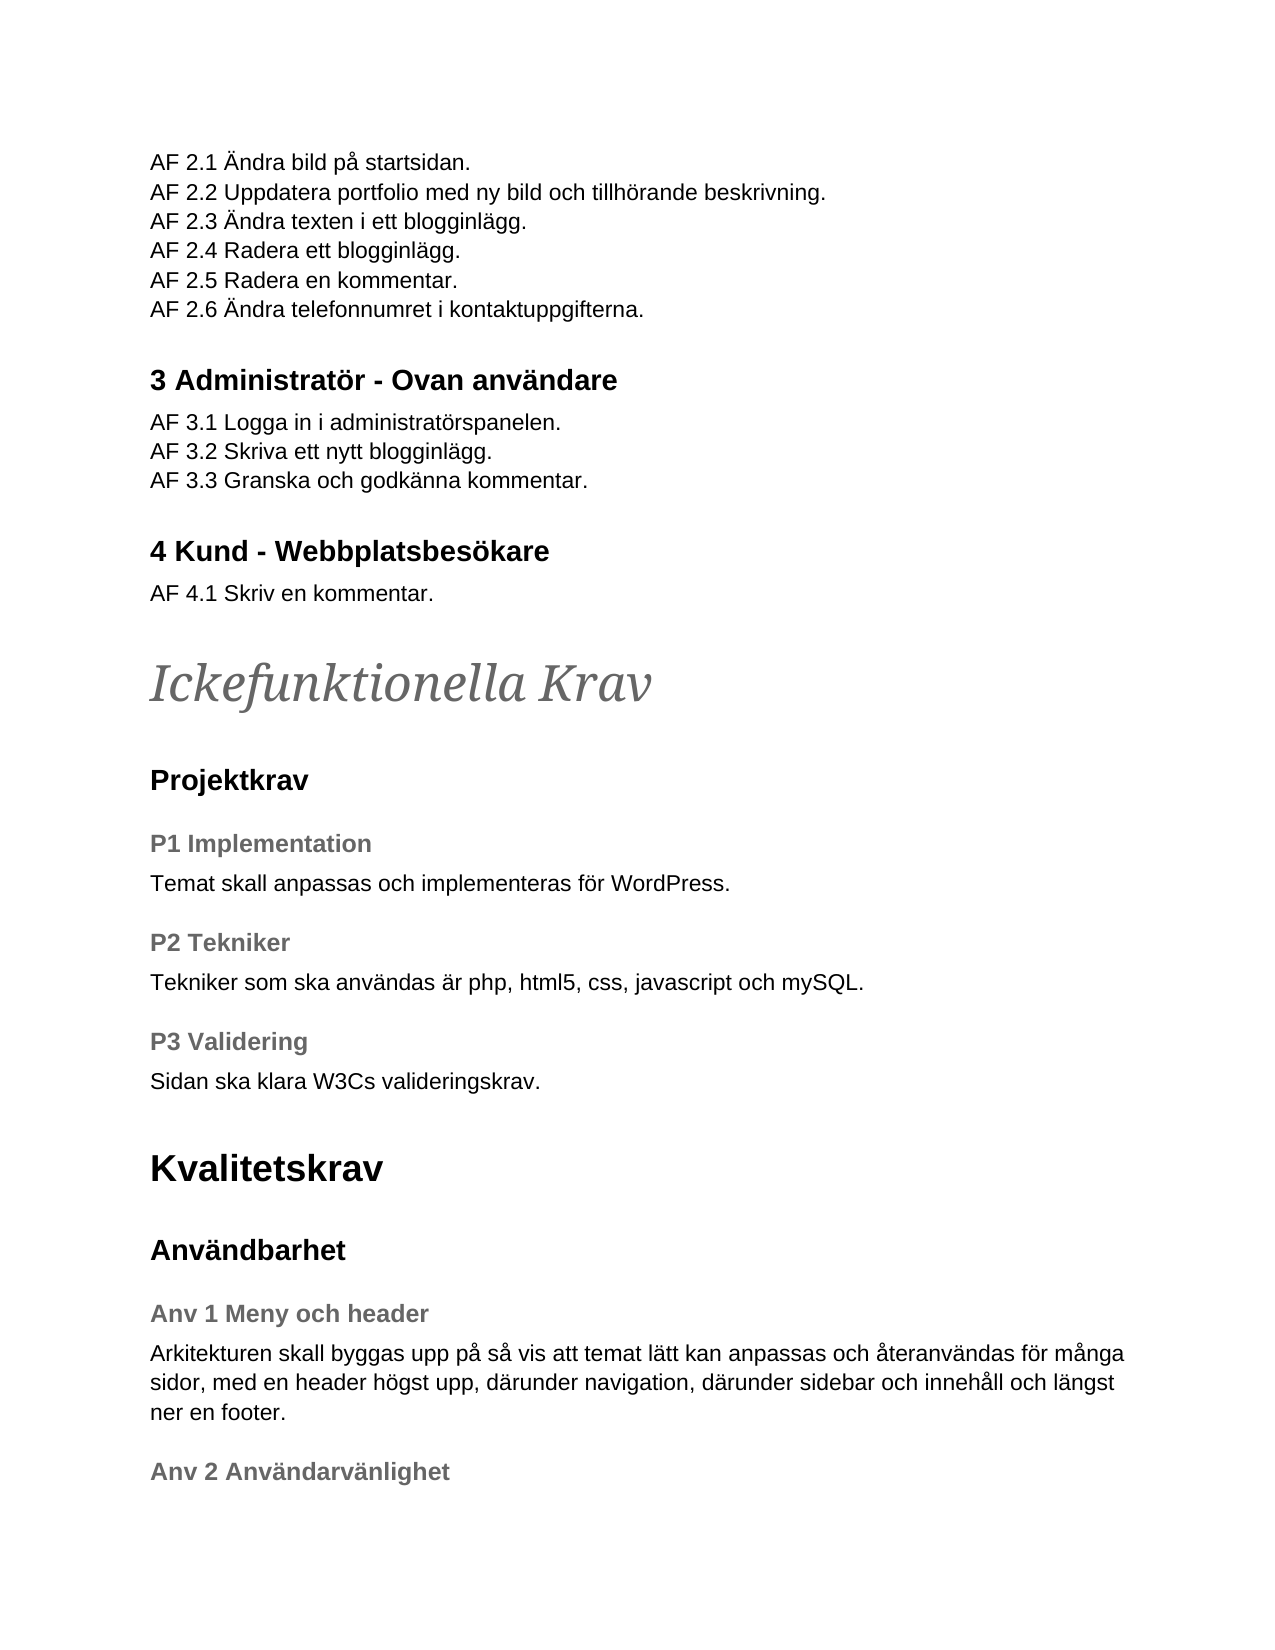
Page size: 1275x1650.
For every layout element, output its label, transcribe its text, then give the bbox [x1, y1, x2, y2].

subtitle P1 Implementation [150, 830, 1125, 858]
text AF 2.2 Uppdatera portfolio med ny bild och tillhörande beskrivning. [150, 179, 1125, 205]
text AF 2.4 Radera ett blogginlägg. AF 2.5 Radera en kommentar. [150, 238, 1125, 293]
text Temat skall anpassas och implementeras för WordPress. [150, 871, 1125, 896]
subtitle Projektkrav [150, 763, 1125, 796]
subtitle 4 Kund - Webbplatsbesökare [150, 535, 1125, 568]
text Tekniker som ska användas är php, html5, css, javascript och mySQL. [150, 969, 1125, 995]
text AF 4.1 Skriv en kommentar. [150, 581, 1125, 606]
subtitle 3 Administratör - Ovan användare [150, 364, 1125, 396]
subtitle Anv 2 Användarvänlighet [150, 1458, 1125, 1486]
subtitle P3 Validering [150, 1028, 1125, 1056]
subtitle Användbarhet [150, 1233, 1125, 1266]
text AF 3.1 Logga in i administratörspanelen. AF 3.2 Skriva ett nytt blogginlägg. [150, 409, 1125, 464]
text Sidan ska klara W3Cs valideringskrav. [150, 1068, 1125, 1094]
subtitle Ickefunktionella Krav [150, 648, 1125, 716]
text AF 2.3 Ändra texten i ett blogginlägg. [150, 209, 1125, 234]
subtitle Kvalitetskrav [150, 1148, 1125, 1190]
text AF 2.6 Ändra telefonnumret i kontaktuppgifterna. [150, 297, 1125, 322]
text AF 3.3 Granska och godkänna kommentar. [150, 468, 1125, 494]
subtitle Anv 1 Meny och header [150, 1300, 1125, 1328]
text Arkitekturen skall byggas upp på så vis att temat lätt kan anpassas och återanvändas för många sidor, med en header högst upp, därunder navigation, därunder sidebar och innehåll och längst ner en footer. [150, 1340, 1125, 1425]
text AF 2.1 Ändra bild på startsidan. [150, 150, 1125, 176]
subtitle P2 Tekniker [150, 929, 1125, 957]
